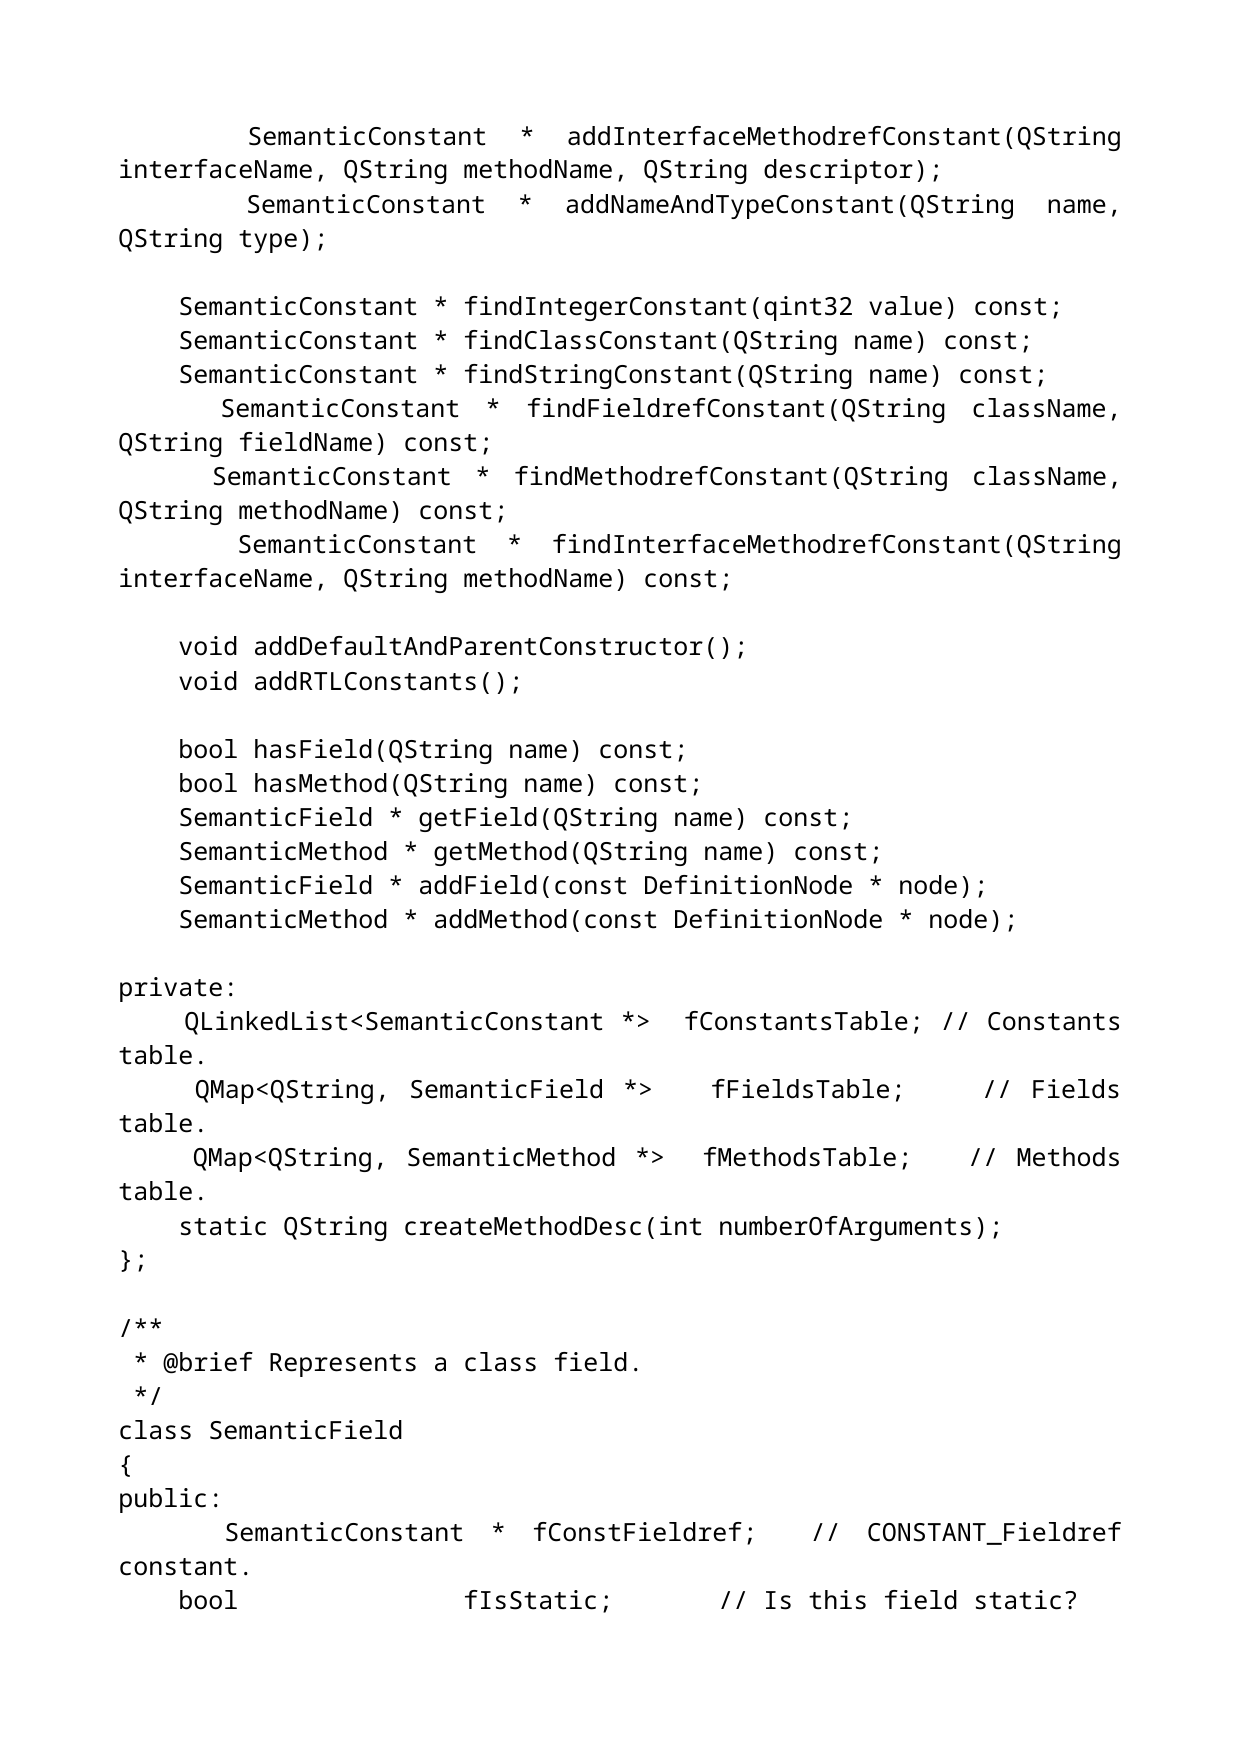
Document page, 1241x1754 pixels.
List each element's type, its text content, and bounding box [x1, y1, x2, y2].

text SemanticConstant * addNameAndTypeConstant(QString name, QString type); [118, 186, 1122, 254]
text SemanticMethod * addMethod(const DefinitionNode * node); [118, 902, 1122, 936]
text SemanticField * getField(QString name) const; [118, 799, 1122, 833]
text SemanticConstant * findMethodrefConstant(QString className, QString methodName) const; [118, 459, 1122, 527]
text private: [118, 970, 1122, 1004]
text SemanticMethod * getMethod(QString name) const; [118, 833, 1122, 867]
text static QString createMethodDesc(int numberOfArguments); [118, 1208, 1122, 1242]
text SemanticConstant * findClassConstant(QString name) const; [118, 322, 1122, 357]
text SemanticConstant * findInterfaceMethodrefConstant(QString interfaceName, QString methodName) const; [118, 527, 1122, 595]
text class SemanticField [118, 1412, 1122, 1447]
text /** [118, 1310, 1122, 1344]
text * @brief Represents a class field. [118, 1344, 1122, 1378]
text SemanticConstant * findStringConstant(QString name) const; [118, 357, 1122, 391]
text void addDefaultAndParentConstructor(); [118, 629, 1122, 663]
text SemanticConstant * findIntegerConstant(qint32 value) const; [118, 288, 1122, 322]
text QMap<QString, SemanticField *> fFieldsTable; // Fields table. [118, 1072, 1122, 1140]
text { [118, 1447, 1122, 1481]
text SemanticConstant * fConstFieldref; // CONSTANT_Fieldref constant. [118, 1515, 1122, 1583]
text */ [118, 1378, 1122, 1412]
text void addRTLConstants(); [118, 663, 1122, 697]
text QLinkedList<SemanticConstant *> fConstantsTable; // Constants table. [118, 1004, 1122, 1072]
text }; [118, 1242, 1122, 1276]
text QMap<QString, SemanticMethod *> fMethodsTable; // Methods table. [118, 1140, 1122, 1208]
text SemanticField * addField(const DefinitionNode * node); [118, 867, 1122, 902]
text bool hasMethod(QString name) const; [118, 765, 1122, 799]
text bool hasField(QString name) const; [118, 731, 1122, 765]
text bool fIsStatic; // Is this field static? [118, 1583, 1122, 1617]
text SemanticConstant * addInterfaceMethodrefConstant(QString interfaceName, QString methodName, QString descriptor); [118, 118, 1122, 186]
text SemanticConstant * findFieldrefConstant(QString className, QString fieldName) const; [118, 391, 1122, 459]
text public: [118, 1481, 1122, 1515]
